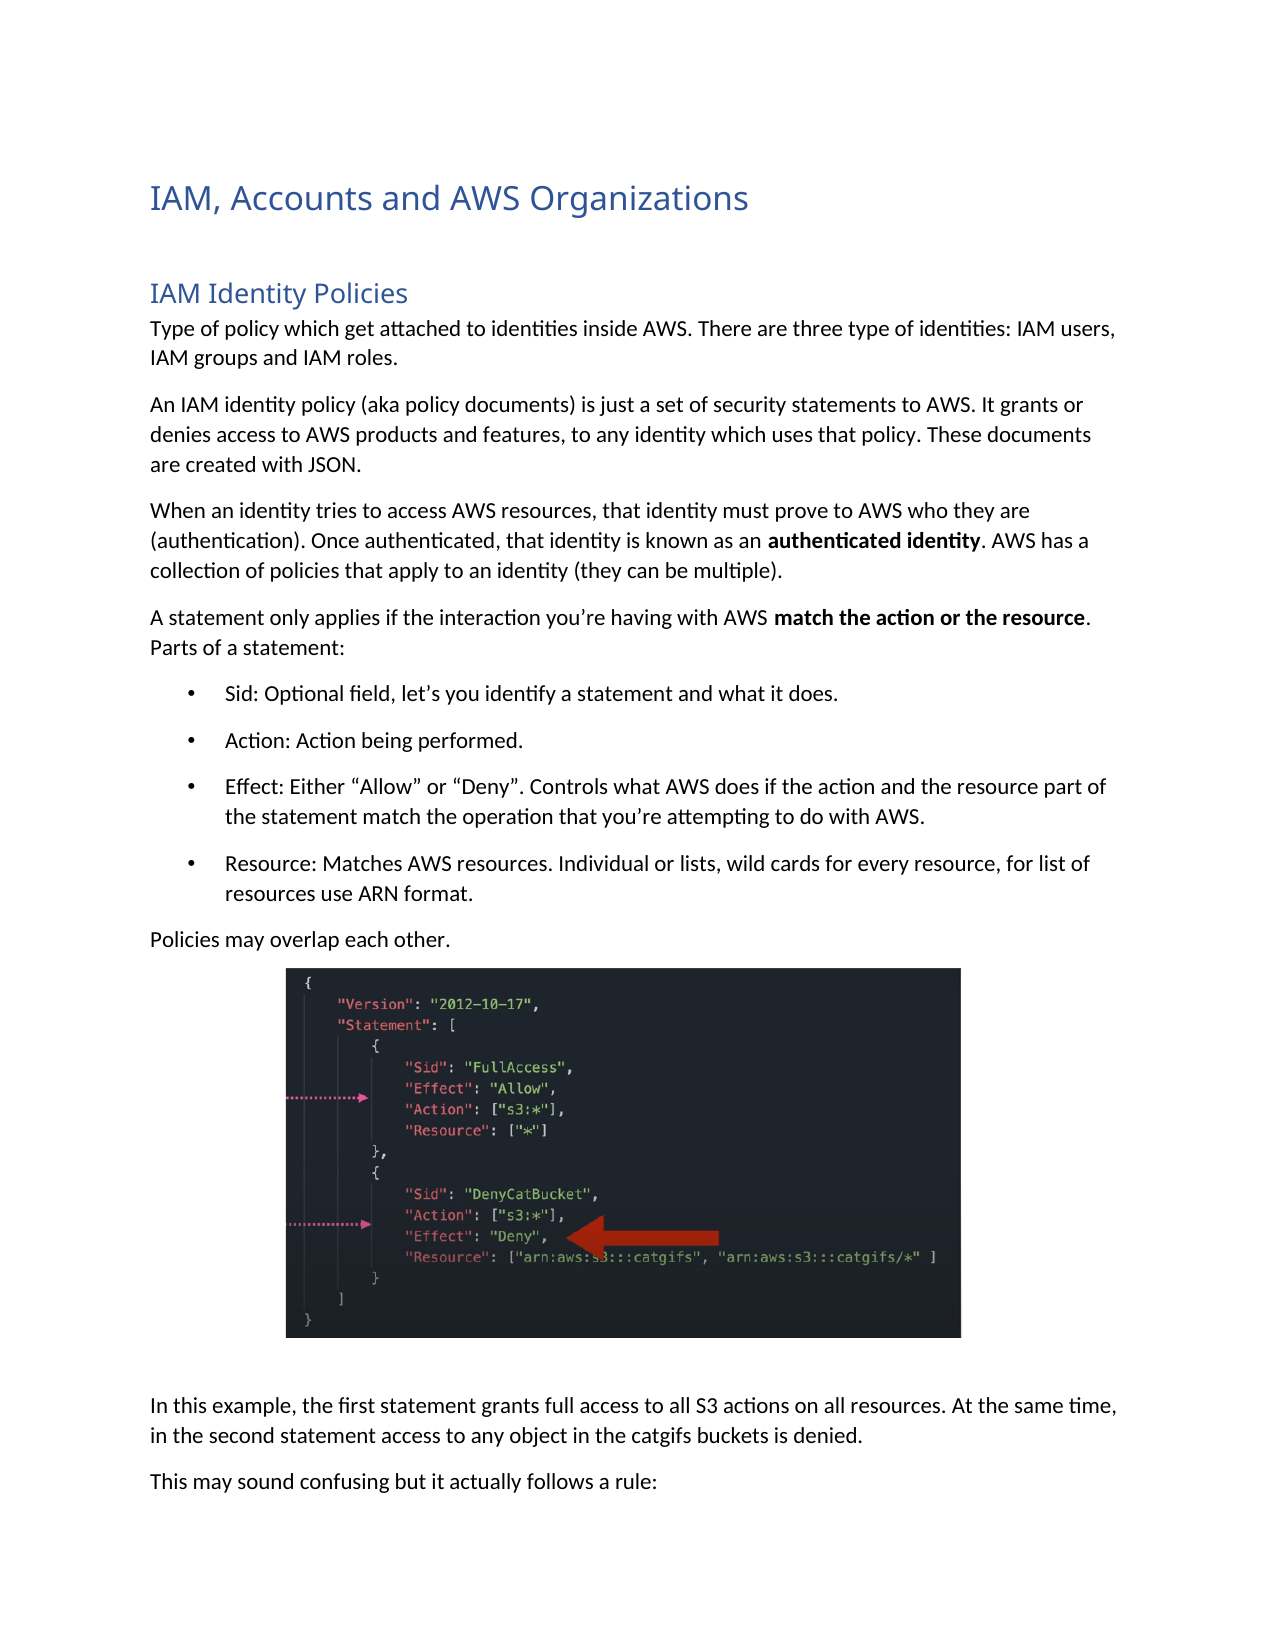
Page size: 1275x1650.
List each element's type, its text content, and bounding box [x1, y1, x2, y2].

list Resource: Matches AWS resources. Individual or lists, wild cards for every resource, for list of resources use ARN format. [187, 849, 1125, 907]
text A statement only applies if the interaction you’re having with AWS match the action or the resource. Parts of a statement: [150, 603, 1125, 661]
text An IAM identity policy (aka policy documents) is just a set of security statements to AWS. It grants or denies access to AWS products and features, to any identity which uses that policy. These documents are created with JSON. [150, 390, 1125, 478]
text In this example, the first statement grants full access to all S3 actions on all resources. At the same time, in the second statement access to any object in the catgifs buckets is denied. [150, 1391, 1125, 1449]
text When an identity tries to access AWS resources, that identity must prove to AWS who they are (authentication). Once authenticated, that identity is known as an authenticated identity. AWS has a collection of policies that apply to an identity (they can be multiple). [150, 496, 1125, 584]
subtitle IAM, Accounts and AWS Organizations [150, 175, 1125, 220]
list Sid: Optional field, let’s you identify a statement and what it does. [187, 679, 1125, 707]
text Policies may overlap each other. [150, 925, 1125, 953]
subtitle IAM Identity Policies [150, 274, 1125, 311]
list Effect: Either “Allow” or “Deny”. Controls what AWS does if the action and the resource part of the statement match the operation that you’re attempting to do with AWS. [187, 772, 1125, 830]
list Action: Action being performed. [187, 726, 1125, 754]
text This may sound confusing but it actually follows a rule: [150, 1467, 1125, 1495]
text Type of policy which get attached to identities inside AWS. There are three type of identities: IAM users, IAM groups and IAM roles. [150, 314, 1125, 372]
